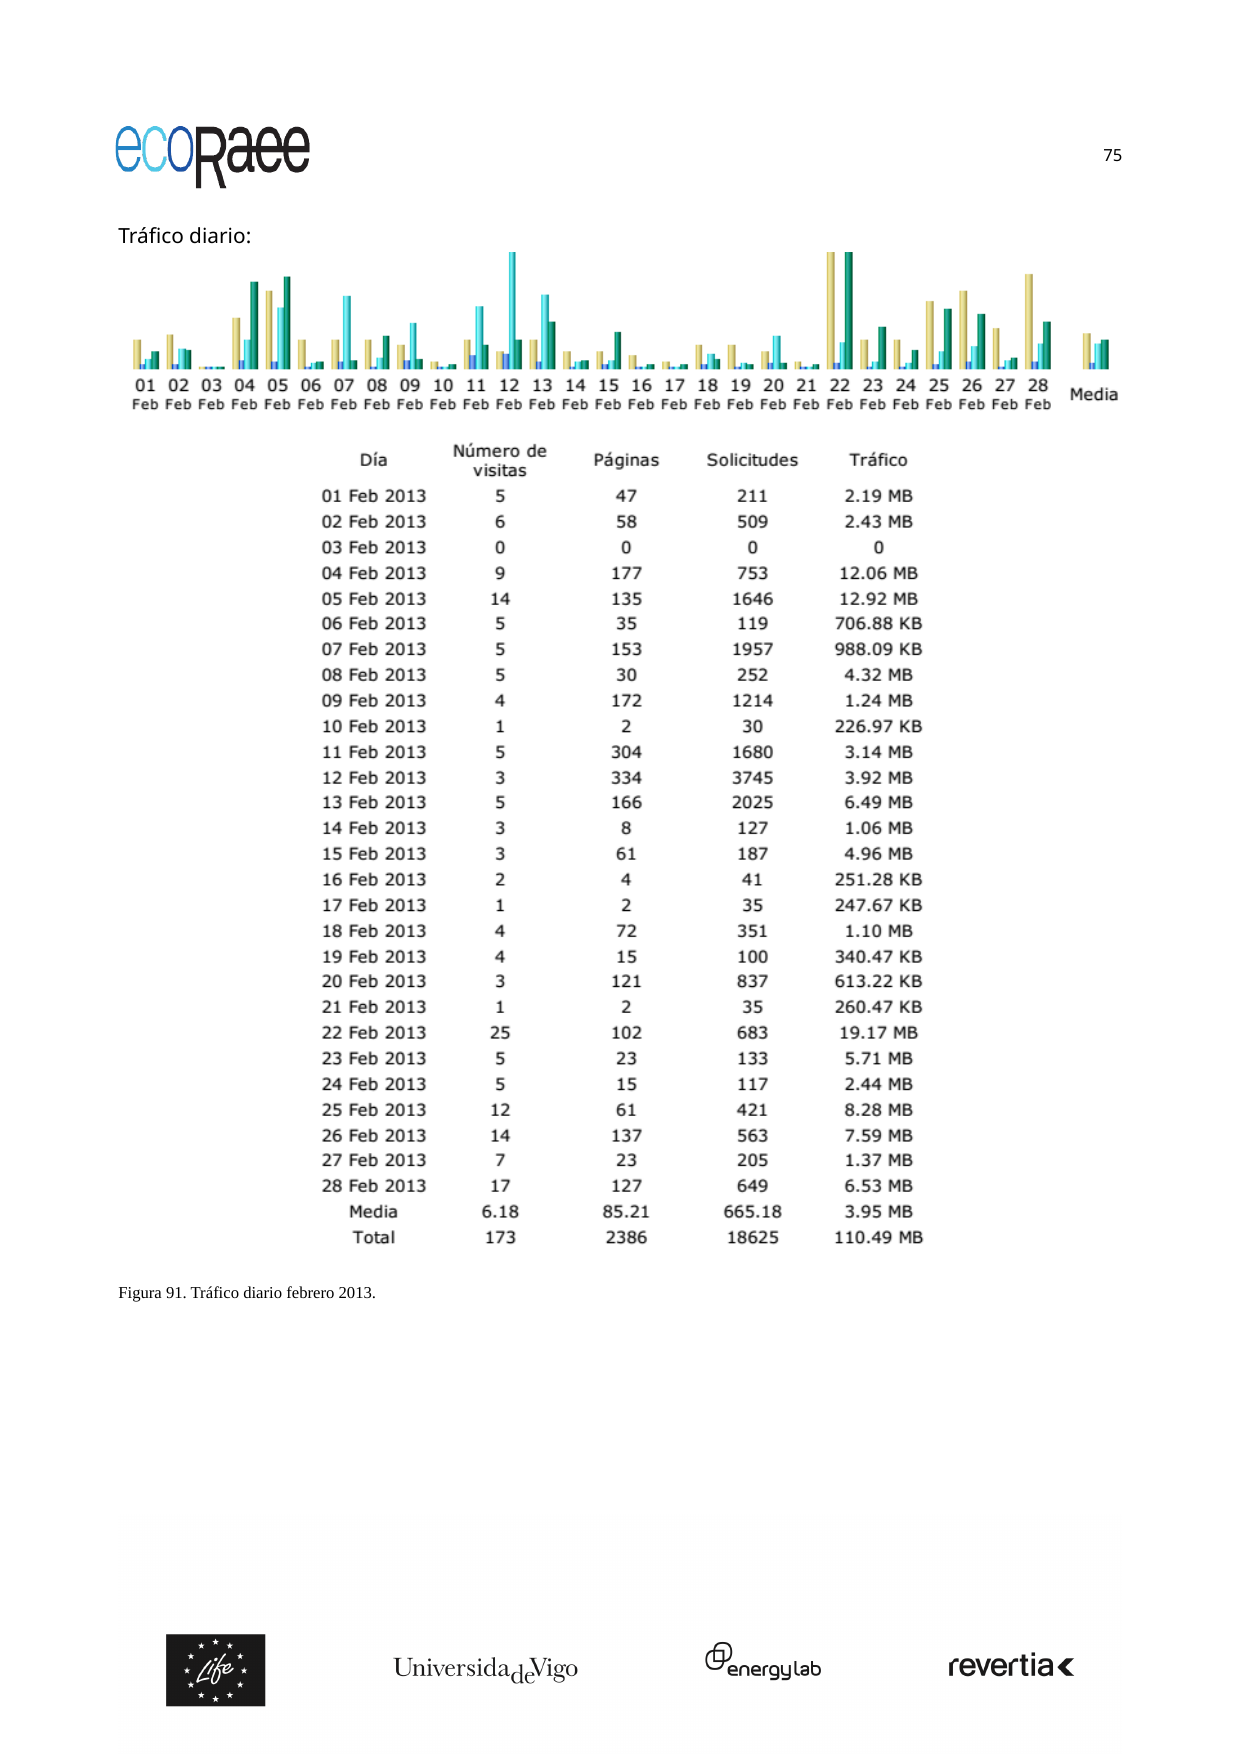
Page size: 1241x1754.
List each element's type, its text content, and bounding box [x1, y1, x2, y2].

picture [114, 124, 311, 190]
text Figura 91. Tráfico diario febrero 2013. [118, 1283, 1122, 1302]
picture [118, 1514, 1123, 1754]
picture [118, 252, 1123, 1264]
text Tráfico diario: [118, 221, 1122, 250]
